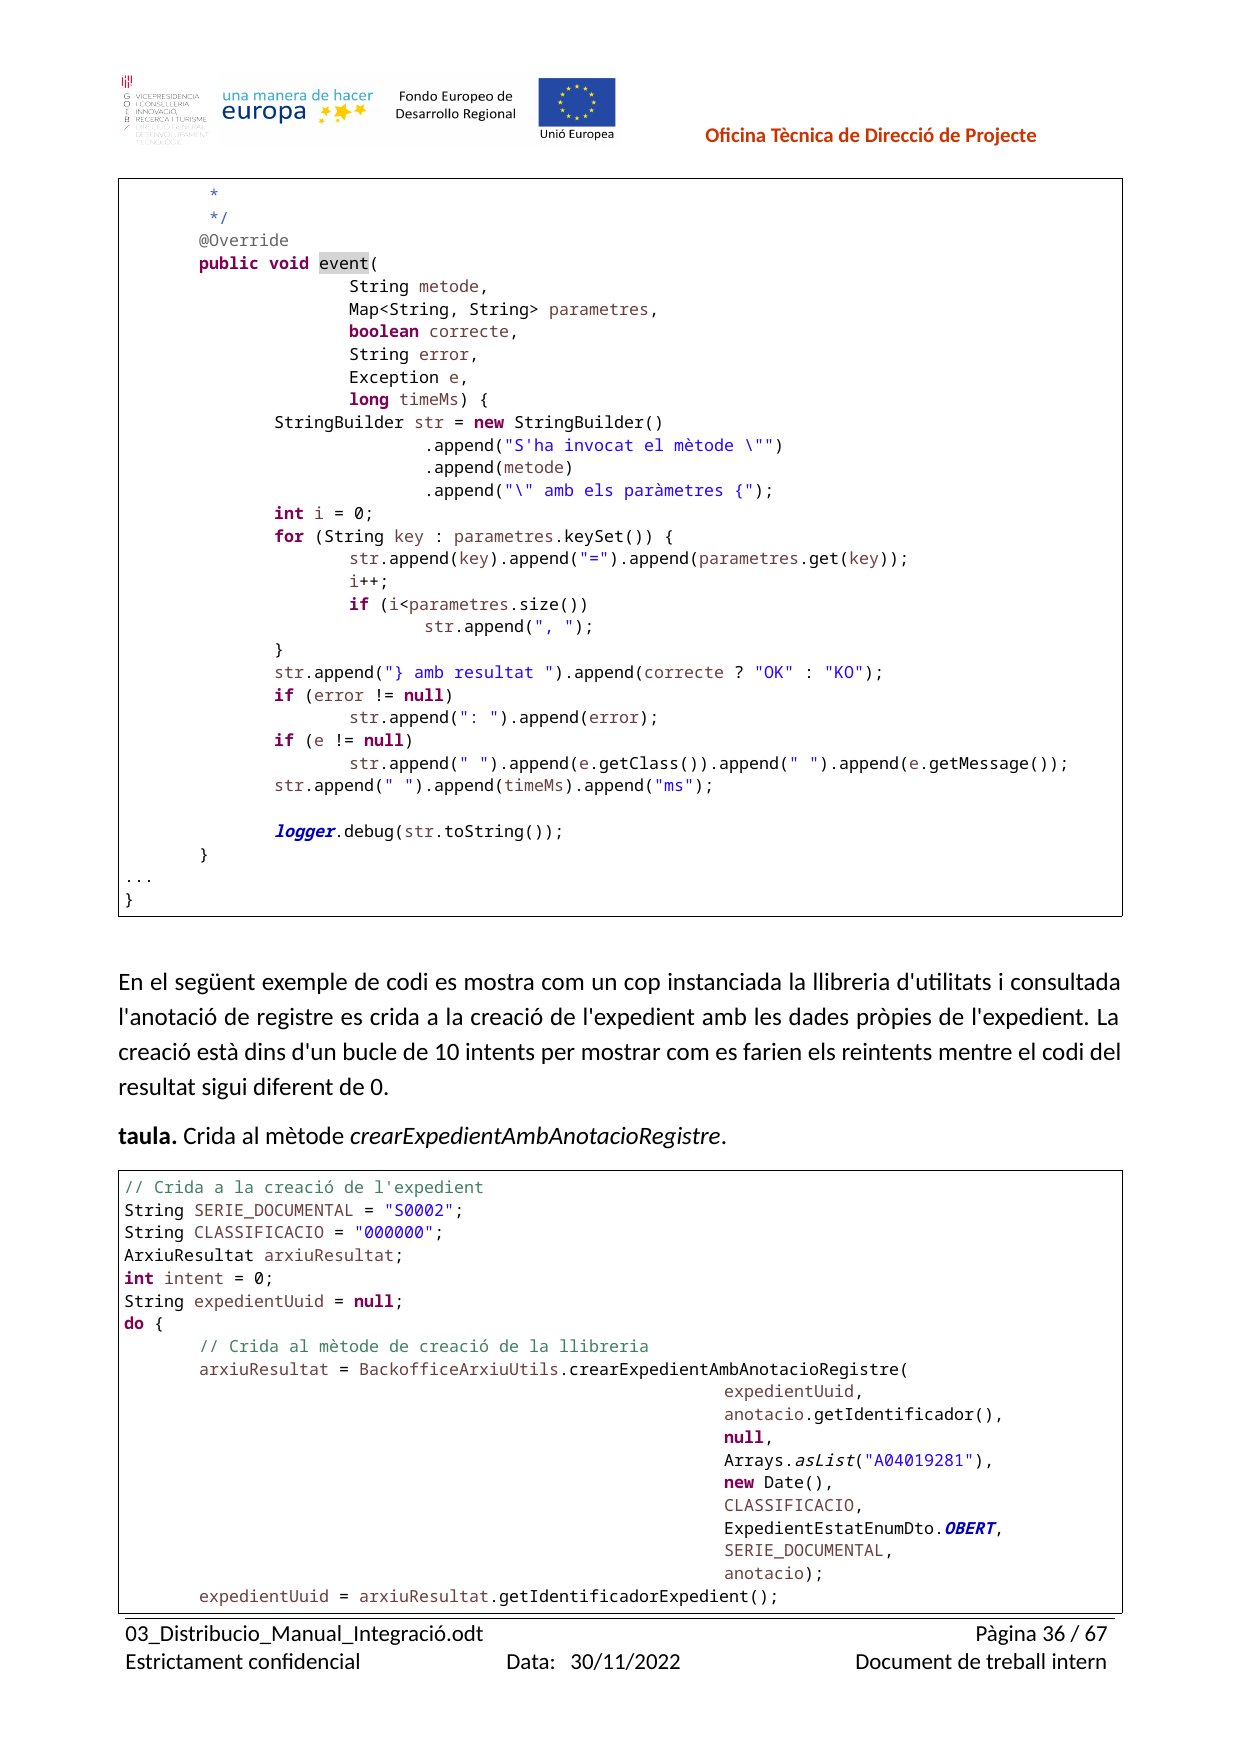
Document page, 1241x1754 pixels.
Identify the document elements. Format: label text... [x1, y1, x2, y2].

table_header // Crida a la creació de l'expedient String SERIE_DOCUMENTAL = "S0002"; String CLASSIFICACIO = "000000"; ArxiuResultat arxiuResultat; int intent = 0; String expedientUuid = null; do { // Crida al mètode de creació de la llibreria arxiuResultat = BackofficeArxiuUtils.crearExpedientAmbAnotacioRegistre( expedientUuid, anotacio.getIdentificador(), null, Arrays.asList("A04019281"), new Date(), CLASSIFICACIO, ExpedientEstatEnumDto.OBERT, SERIE_DOCUMENTAL, anotacio); expedientUuid = arxiuResultat.getIdentificadorExpedient(); [119, 1171, 1122, 1613]
text En el següent exemple de codi es mostra com un cop instanciada la llibreria d'utilitats i consultada l'anotació de registre es crida a la creació de l'expedient amb les dades pròpies de l'expedient. La creació està dins d'un bucle de 10 intents per mostrar com es farien els reintents mentre el codi del resultat sigui diferent de 0. [118, 966, 1122, 1101]
picture [118, 73, 213, 147]
text taula. Crida al mètode crearExpedientAmbAnotacioRegistre. [118, 1120, 1122, 1151]
picture [219, 73, 621, 147]
table_header * */ @Override public void event( String metode, Map<String, String> parametres, boolean correcte, String error, Exception e, long timeMs) { StringBuilder str = new StringBuilder() .append("S'ha invocat el mètode \"") .append(metode) .append("\" amb els paràmetres {"); int i = 0; for (String key : parametres.keySet()) { str.append(key).append("=").append(parametres.get(key)); i++; if (i<parametres.size()) str.append(", "); } str.append("} amb resultat ").append(correcte ? "OK" : "KO"); if (error != null) str.append(": ").append(error); if (e != null) str.append(" ").append(e.getClass()).append(" ").append(e.getMessage()); str.append(" ").append(timeMs).append("ms"); logger.debug(str.toString()); } ... } [119, 179, 1122, 916]
